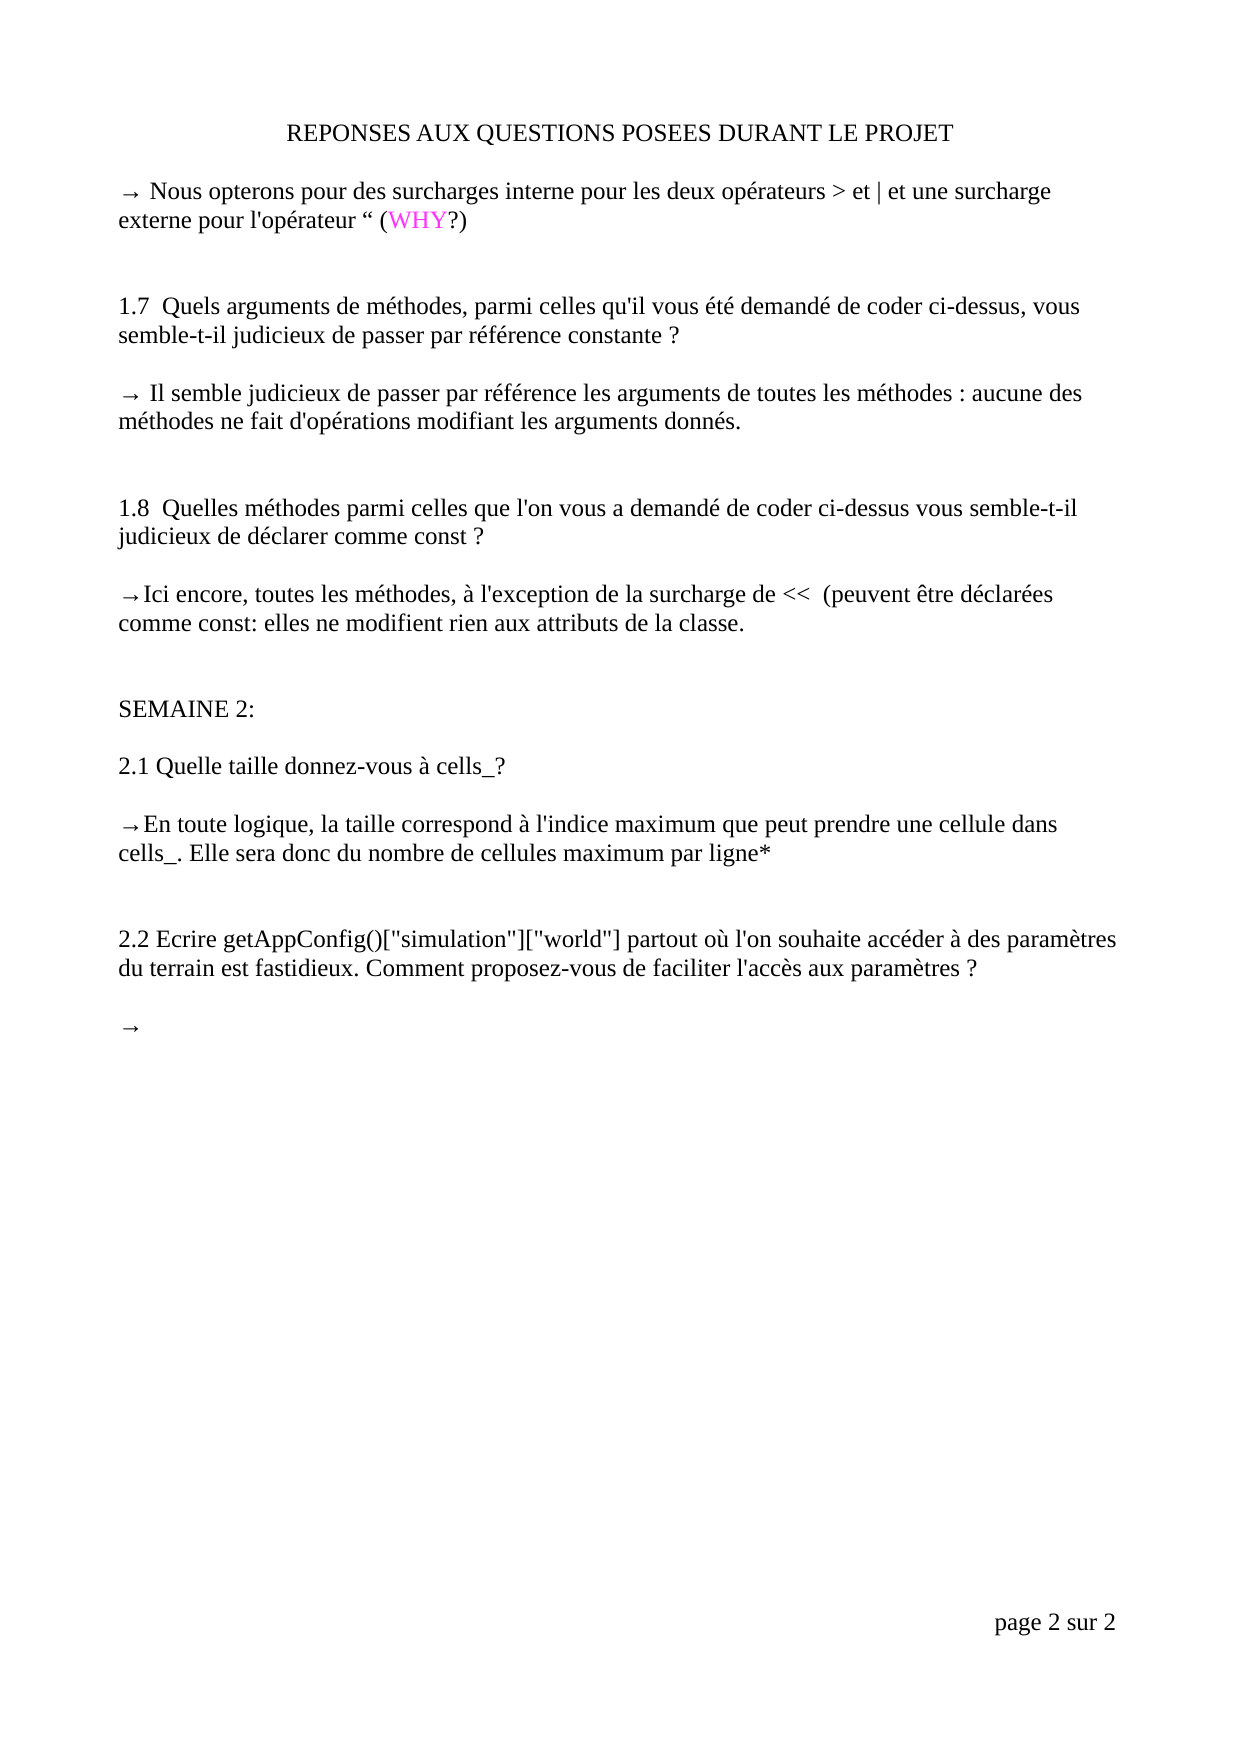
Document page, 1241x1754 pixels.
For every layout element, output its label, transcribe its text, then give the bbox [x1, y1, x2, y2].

text → [118, 1010, 1122, 1039]
text 1.7 Quels arguments de méthodes, parmi celles qu'il vous été demandé de coder ci-dessus, vous semble-t-il judicieux de passer par référence constante ? [118, 291, 1122, 349]
text →En toute logique, la taille correspond à l'indice maximum que peut prendre une cellule dans cells_. Elle sera donc du nombre de cellules maximum par ligne* [118, 809, 1122, 866]
text SEMAINE 2: [118, 694, 1122, 723]
text 2.1 Quelle taille donnez-vous à cells_? [118, 751, 1122, 780]
text →Ici encore, toutes les méthodes, à l'exception de la surcharge de << (peuvent être déclarées comme const: elles ne modifient rien aux attributs de la classe. [118, 579, 1122, 636]
text → Nous opterons pour des surcharges interne pour les deux opérateurs > et | et une surcharge externe pour l'opérateur “ (WHY?) [118, 176, 1122, 234]
text 1.8 Quelles méthodes parmi celles que l'on vous a demandé de coder ci-dessus vous semble-t-il judicieux de déclarer comme const ? [118, 493, 1122, 550]
text 2.2 Ecrire getAppConfig()["simulation"]["world"] partout où l'on souhaite accéder à des paramètres du terrain est fastidieux. Comment proposez-vous de faciliter l'accès aux paramètres ? [118, 924, 1122, 981]
text → Il semble judicieux de passer par référence les arguments de toutes les méthodes : aucune des méthodes ne fait d'opérations modifiant les arguments donnés. [118, 378, 1122, 435]
